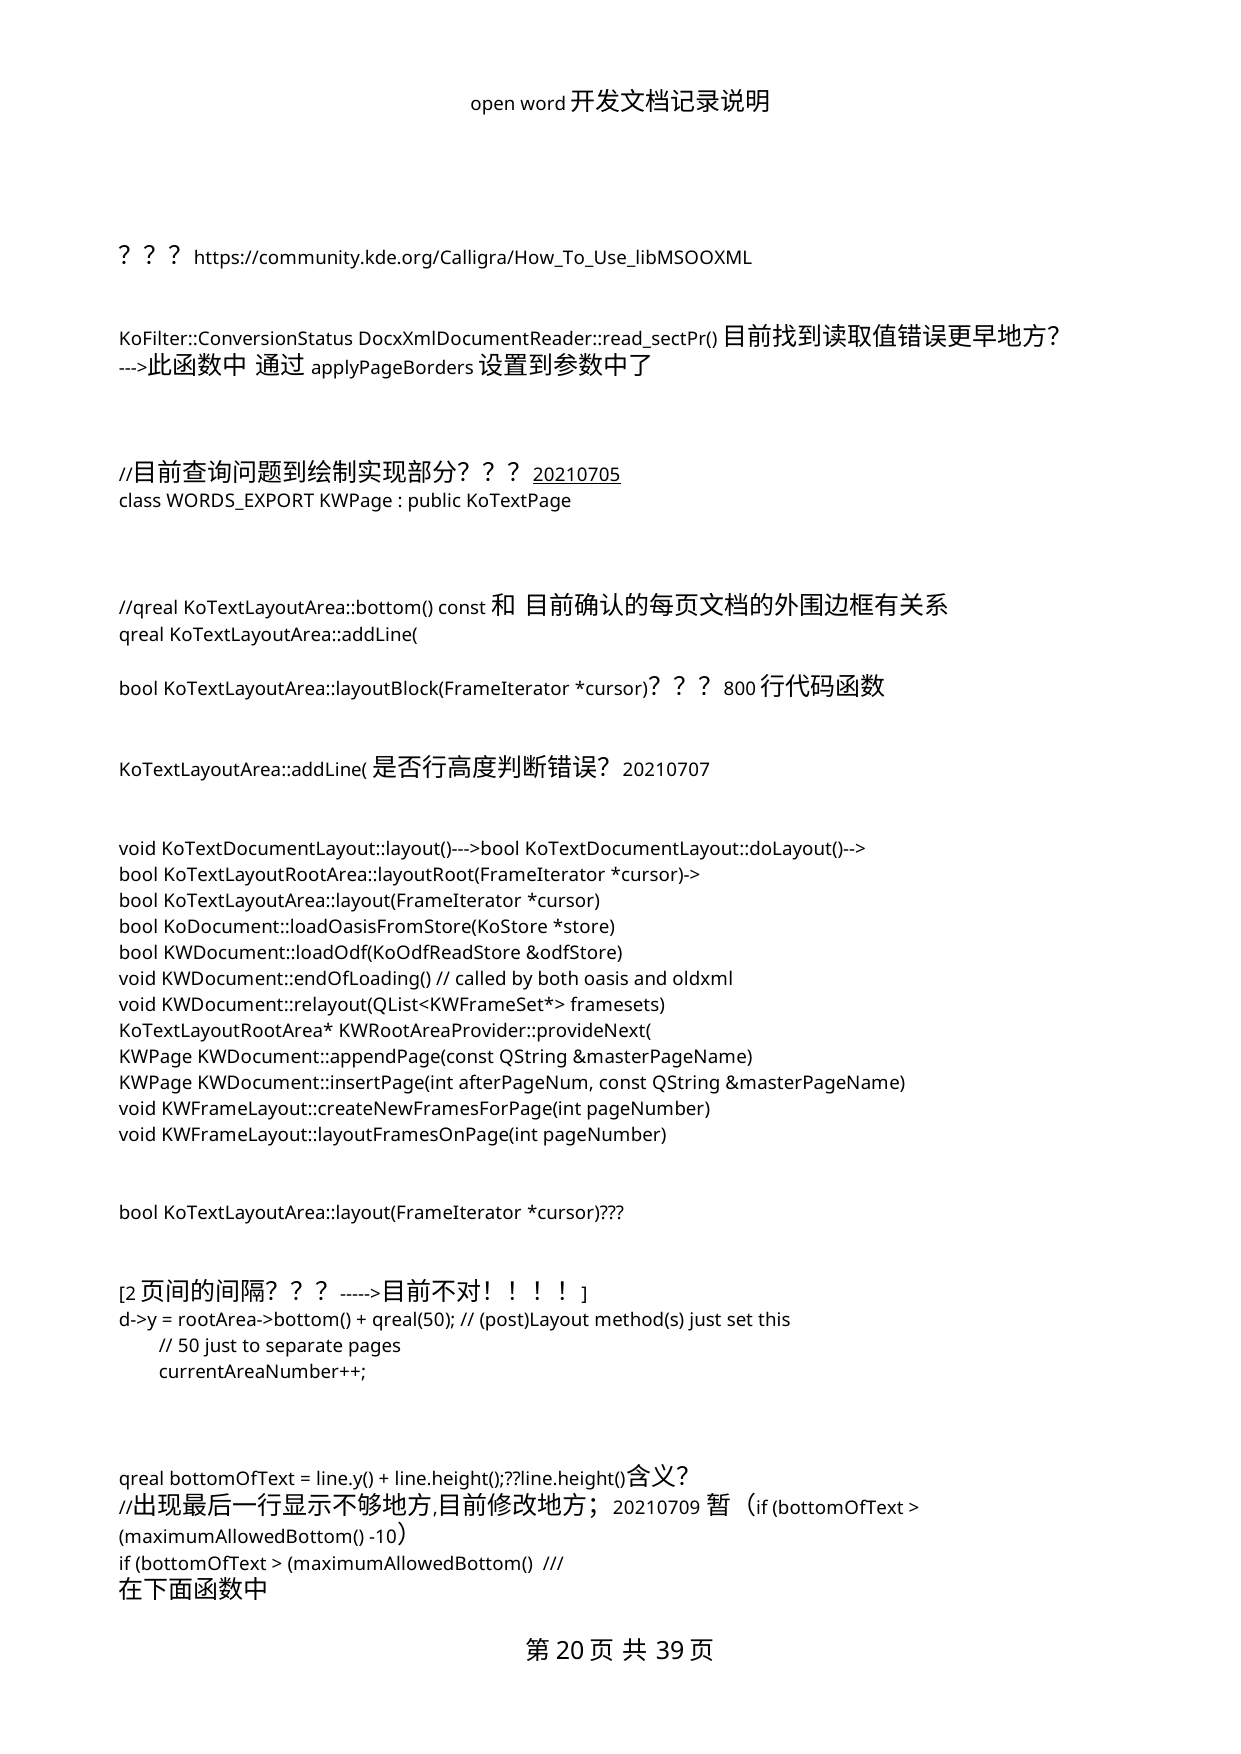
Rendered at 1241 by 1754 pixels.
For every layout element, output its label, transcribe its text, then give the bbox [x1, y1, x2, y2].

text void KWFrameLayout::layoutFramesOnPage(int pageNumber) [119, 1121, 1121, 1147]
text KoTextLayoutRootArea* KWRootAreaProvider::provideNext( [119, 1017, 1121, 1043]
text bool KoTextLayoutArea::layoutBlock(FrameIterator *cursor)？？？800行代码函数 [119, 673, 1121, 702]
text bool KoTextLayoutRootArea::layoutRoot(FrameIterator *cursor)-> [119, 861, 1121, 887]
text void KWDocument::endOfLoading() // called by both oasis and oldxml [119, 965, 1121, 991]
text --->此函数中 通过applyPageBorders 设置到参数中了 [119, 351, 1121, 380]
text void KWDocument::relayout(QList<KWFrameSet*> framesets) [119, 991, 1121, 1017]
text ？？？https://community.kde.org/Calligra/How_To_Use_libMSOOXML [119, 241, 1121, 270]
text currentAreaNumber++; [119, 1358, 1121, 1384]
text 在下面函数中 [119, 1576, 1121, 1604]
text void KWFrameLayout::createNewFramesForPage(int pageNumber) [119, 1095, 1121, 1121]
text // 50 just to separate pages [119, 1332, 1121, 1358]
text d->y = rootArea->bottom() + qreal(50); // (post)Layout method(s) just set this [119, 1306, 1121, 1332]
text if (bottomOfText > (maximumAllowedBottom() /// [119, 1549, 1121, 1576]
text //出现最后一行显示不够地方,目前修改地方；20210709 暂（if (bottomOfText > (maximumAllowedBottom() -10） [119, 1492, 1121, 1549]
text void KoTextDocumentLayout::layout()--->bool KoTextDocumentLayout::doLayout()--> [119, 835, 1121, 861]
text //qreal KoTextLayoutArea::bottom() const 和 目前确认的每页文档的外围边框有关系 [119, 592, 1121, 621]
text //目前查询问题到绘制实现部分？？？20210705 [119, 458, 1121, 487]
text qreal bottomOfText = line.y() + line.height();??line.height()含义？ [119, 1463, 1121, 1492]
text KWPage KWDocument::appendPage(const QString &masterPageName) [119, 1043, 1121, 1069]
text KoTextLayoutArea::addLine( 是否行高度判断错误？20210707 [119, 754, 1121, 783]
text bool KoTextLayoutArea::layout(FrameIterator *cursor)??? [119, 1199, 1121, 1225]
text bool KoTextLayoutArea::layout(FrameIterator *cursor) [119, 887, 1121, 913]
text qreal KoTextLayoutArea::addLine( [119, 621, 1121, 647]
text bool KoDocument::loadOasisFromStore(KoStore *store) [119, 913, 1121, 939]
text bool KWDocument::loadOdf(KoOdfReadStore &odfStore) [119, 939, 1121, 965]
text KoFilter::ConversionStatus DocxXmlDocumentReader::read_sectPr() 目前找到读取值错误更早地方？ [119, 322, 1121, 351]
text KWPage KWDocument::insertPage(int afterPageNum, const QString &masterPageName) [119, 1069, 1121, 1095]
text [2页间的间隔？？？----->目前不对！！！！] [119, 1277, 1121, 1306]
text class WORDS_EXPORT KWPage : public KoTextPage [119, 487, 1121, 513]
